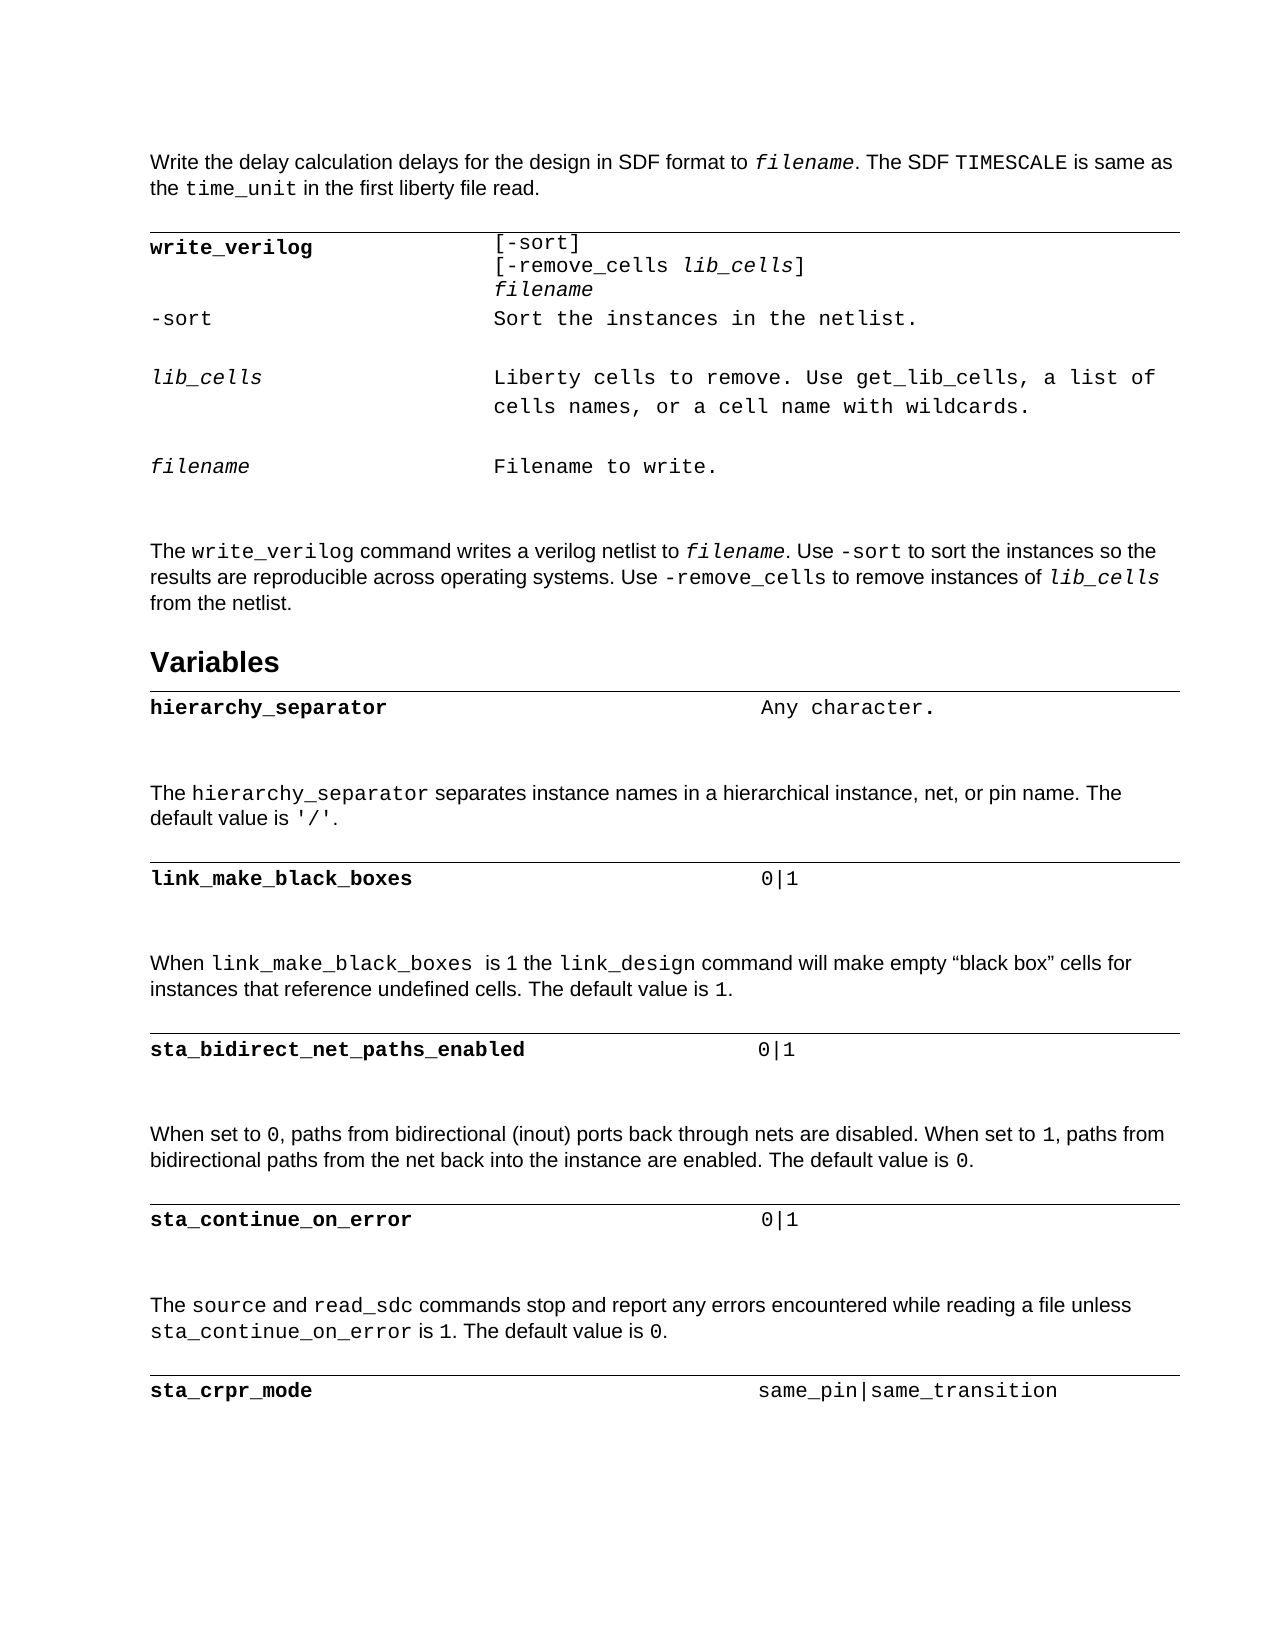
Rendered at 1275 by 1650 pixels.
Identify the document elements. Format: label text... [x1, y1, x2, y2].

table_cell Sort the instances in the netlist. [493, 303, 1180, 362]
table_header same_pin|same_transition [758, 1376, 1180, 1434]
table_cell Liberty cells to remove. Use get_lib_cells, a list of cells names, or a cell name with wildcards. [493, 362, 1180, 450]
table_header Any character. [761, 692, 1180, 750]
table_cell Filename to write. [493, 450, 1180, 509]
table_header sta_crpr_mode [150, 1376, 758, 1434]
text When set to 0, paths from bidirectional (inout) ports back through nets are disabled. When set to 1, paths from bidirectional paths from the net back into the instance are enabled. The default value is 0. [150, 1122, 1180, 1174]
table_header 0|1 [761, 1205, 1180, 1263]
table_header write_verilog [150, 233, 493, 303]
table_cell lib_cells [150, 362, 493, 450]
table_cell -sort [150, 303, 493, 362]
table_cell filename [150, 450, 493, 509]
text Write the delay calculation delays for the design in SDF format to filename. The SDF TIMESCALE is same as the time_unit in the first liberty file read. [150, 150, 1180, 202]
text When link_make_black_boxes is 1 the link_design command will make empty “black box” cells for instances that reference undefined cells. The default value is 1. [150, 951, 1180, 1003]
subtitle Variables [150, 645, 1180, 678]
table_header link_make_black_boxes [150, 863, 761, 921]
table_header 0|1 [758, 1034, 1180, 1092]
table_header sta_bidirect_net_paths_enabled [150, 1034, 758, 1092]
table_header 0|1 [761, 863, 1180, 921]
table_header sta_continue_on_error [150, 1205, 761, 1263]
table_header hierarchy_separator [150, 692, 761, 750]
table_header [-sort] [-remove_cells lib_cells] filename [493, 233, 1180, 303]
text The source and read_sdc commands stop and report any errors encountered while reading a file unless sta_continue_on_error is 1. The default value is 0. [150, 1293, 1180, 1345]
text The hierarchy_separator separates instance names in a hierarchical instance, net, or pin name. The default value is '/'. [150, 780, 1180, 832]
text The write_verilog command writes a verilog netlist to filename. Use -sort to sort the instances so the results are reproducible across operating systems. Use -remove_cells to remove instances of lib_cells from the netlist. [150, 539, 1180, 615]
